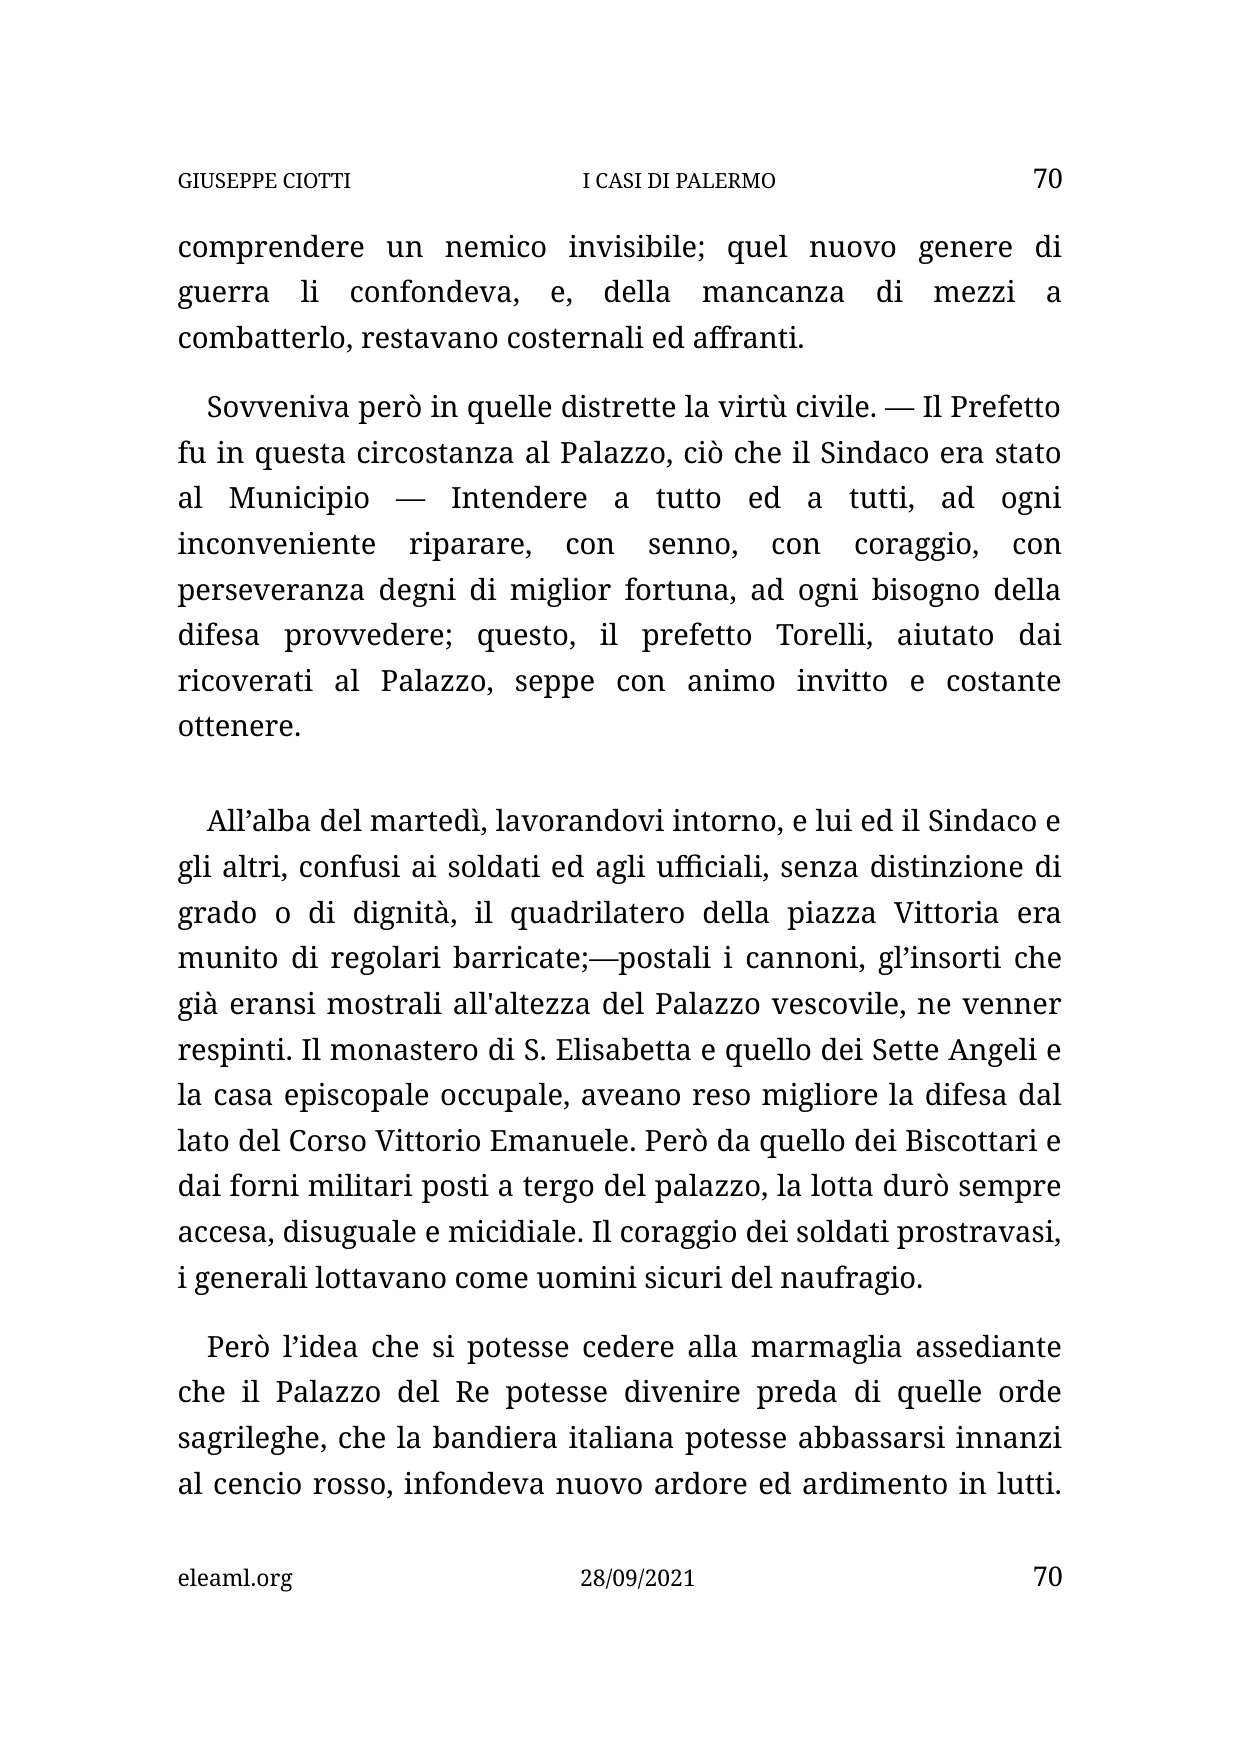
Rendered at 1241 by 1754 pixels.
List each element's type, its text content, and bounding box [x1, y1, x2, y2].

text comprendere un nemico invisibile; quel nuovo genere di guerra li confondeva, e, della mancanza di mezzi a combatterlo, restavano costernali ed affranti. [177, 226, 1063, 357]
text Sovveniva però in quelle distrette la virtù civile. — Il Prefetto fu in questa circostanza al Palazzo, ciò che il Sindaco era stato al Municipio — Intendere a tutto ed a tutti, ad ogni inconveniente riparare, con senno, con coraggio, con perseveranza degni di miglior fortuna, ad ogni bisogno della difesa provvedere; questo, il prefetto Torelli, aiutato dai ricoverati al Palazzo, seppe con animo invitto e costante ottenere. [177, 386, 1063, 745]
text Però l’idea che si potesse cedere alla marmaglia assediante che il Palazzo del Re potesse divenire preda di quelle orde sagrileghe, che la bandiera italiana potesse abbassarsi innanzi al cencio rosso, infondeva nuovo ardore ed ardimento in lutti. [177, 1326, 1063, 1503]
text All’alba del martedì, lavorandovi intorno, e lui ed il Sindaco e gli altri, confusi ai soldati ed agli ufficiali, senza distinzione di grado o di dignità, il quadrilatero della piazza Vittoria era munito di regolari barricate;—postali i cannoni, gl’insorti che già eransi mostrali all'altezza del Palazzo vescovile, ne venner respinti. Il monastero di S. Elisabetta e quello dei Sette Angeli e la casa episcopale occupale, aveano reso migliore la difesa dal lato del Corso Vittorio Emanuele. Però da quello dei Biscottari e dai forni militari posti a tergo del palazzo, la lotta durò sempre accesa, disuguale e micidiale. Il coraggio dei soldati prostravasi, i generali lottavano come uomini sicuri del naufragio. [177, 801, 1063, 1297]
